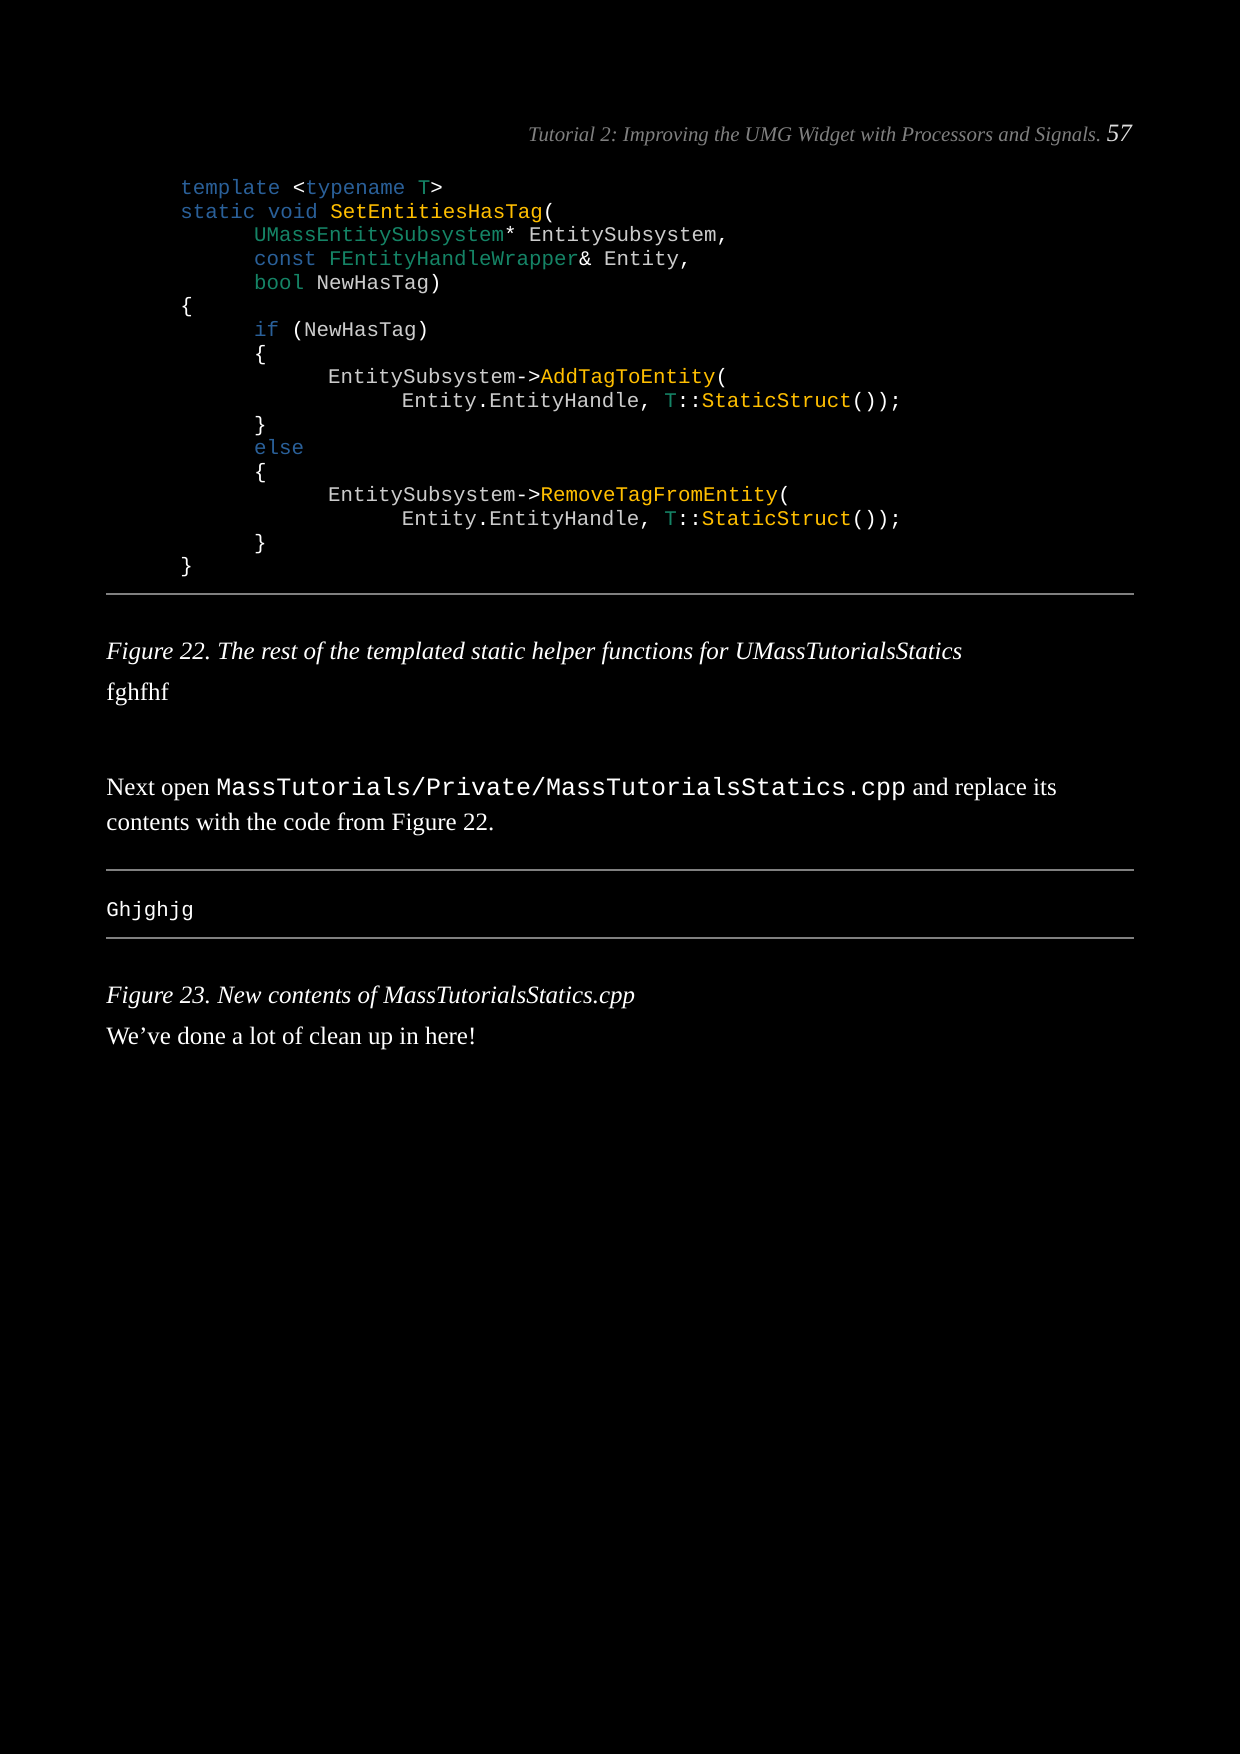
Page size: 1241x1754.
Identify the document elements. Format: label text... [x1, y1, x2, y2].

text Figure 23. New contents of MassTutorialsStatics.cpp [106, 980, 1134, 1008]
text { [106, 295, 1134, 319]
text Next open MassTutorials/Private/MassTutorialsStatics.cpp and replace its contents with the code from Figure 22. [106, 772, 1134, 836]
text } [106, 555, 1134, 579]
text } [106, 413, 1134, 437]
text { [106, 343, 1134, 366]
text Entity.EntityHandle, T::StaticStruct()); [106, 390, 1134, 413]
text static void SetEntitiesHasTag( [106, 201, 1134, 224]
text bool NewHasTag) [106, 272, 1134, 295]
text if (NewHasTag) [106, 319, 1134, 343]
text EntitySubsystem->RemoveTagFromEntity( [106, 484, 1134, 508]
text We’ve done a lot of clean up in here! [106, 1021, 1134, 1050]
text { [106, 461, 1134, 484]
text UMassEntitySubsystem* EntitySubsystem, [106, 224, 1134, 248]
text } [106, 532, 1134, 555]
text template <typename T> [106, 177, 1134, 201]
text Entity.EntityHandle, T::StaticStruct()); [106, 508, 1134, 532]
text fghfhf [106, 677, 1134, 706]
text Ghjghjg [106, 899, 1134, 923]
text const FEntityHandleWrapper& Entity, [106, 248, 1134, 272]
text else [106, 437, 1134, 461]
text EntitySubsystem->AddTagToEntity( [106, 366, 1134, 390]
text Figure 22. The rest of the templated static helper functions for UMassTutorialsStatics [106, 636, 1134, 664]
